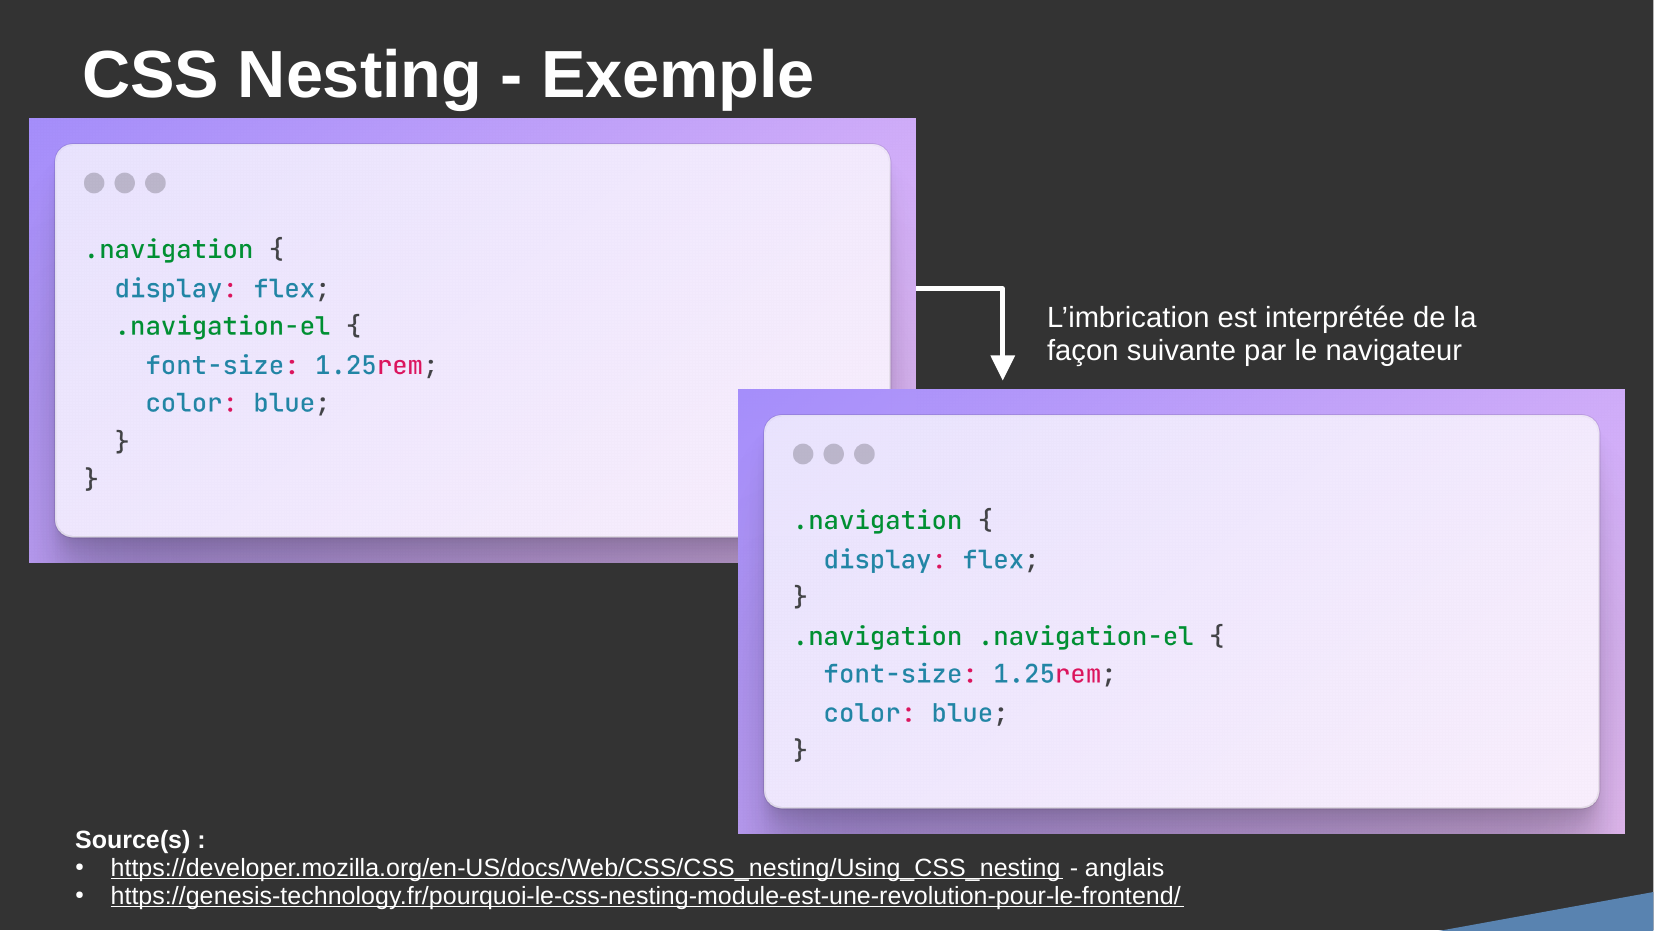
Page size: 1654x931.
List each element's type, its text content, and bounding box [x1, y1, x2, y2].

text_box [1438, 891, 1654, 931]
text_box Source(s) : https://developer.mozilla.org/en-US/docs/Web/CSS/CSS_nesting/Using_CSS_nesting - anglais https://genesis-technology.fr/pourquoi-le-css-nesting-module-est-une-revolution-pour-le-frontend/ [60, 803, 1546, 917]
text_box L’imbrication est interprétée de la façon suivante par le navigateur [1032, 294, 1564, 383]
title CSS Nesting - Exemple [82, 37, 1571, 114]
picture [29, 118, 1625, 834]
